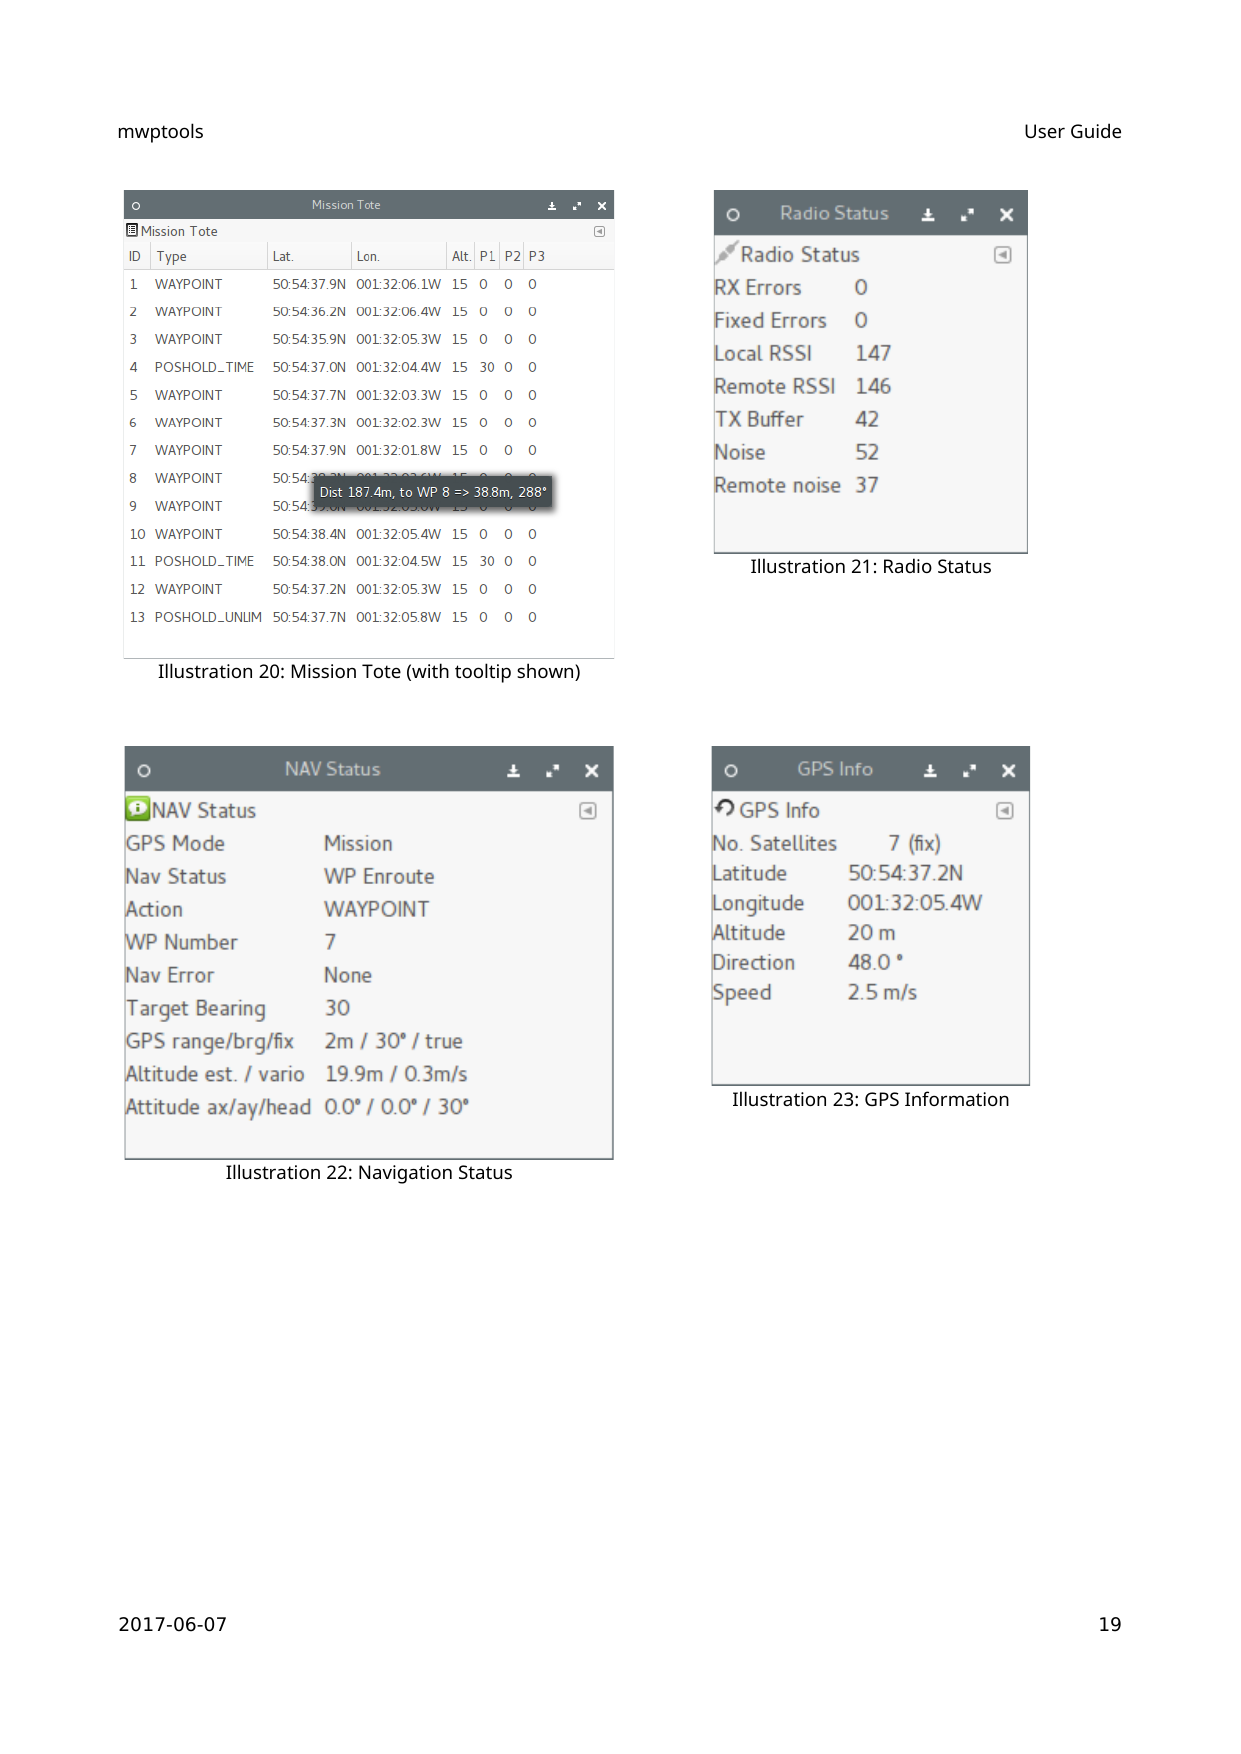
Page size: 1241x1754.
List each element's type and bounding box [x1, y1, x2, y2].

table_header [118, 173, 620, 729]
table_cell [620, 729, 1122, 1231]
picture [124, 746, 614, 1160]
table_header [620, 173, 1122, 729]
picture [123, 190, 615, 659]
table_cell [118, 729, 620, 1231]
picture [713, 190, 1028, 554]
picture [711, 746, 1031, 1086]
